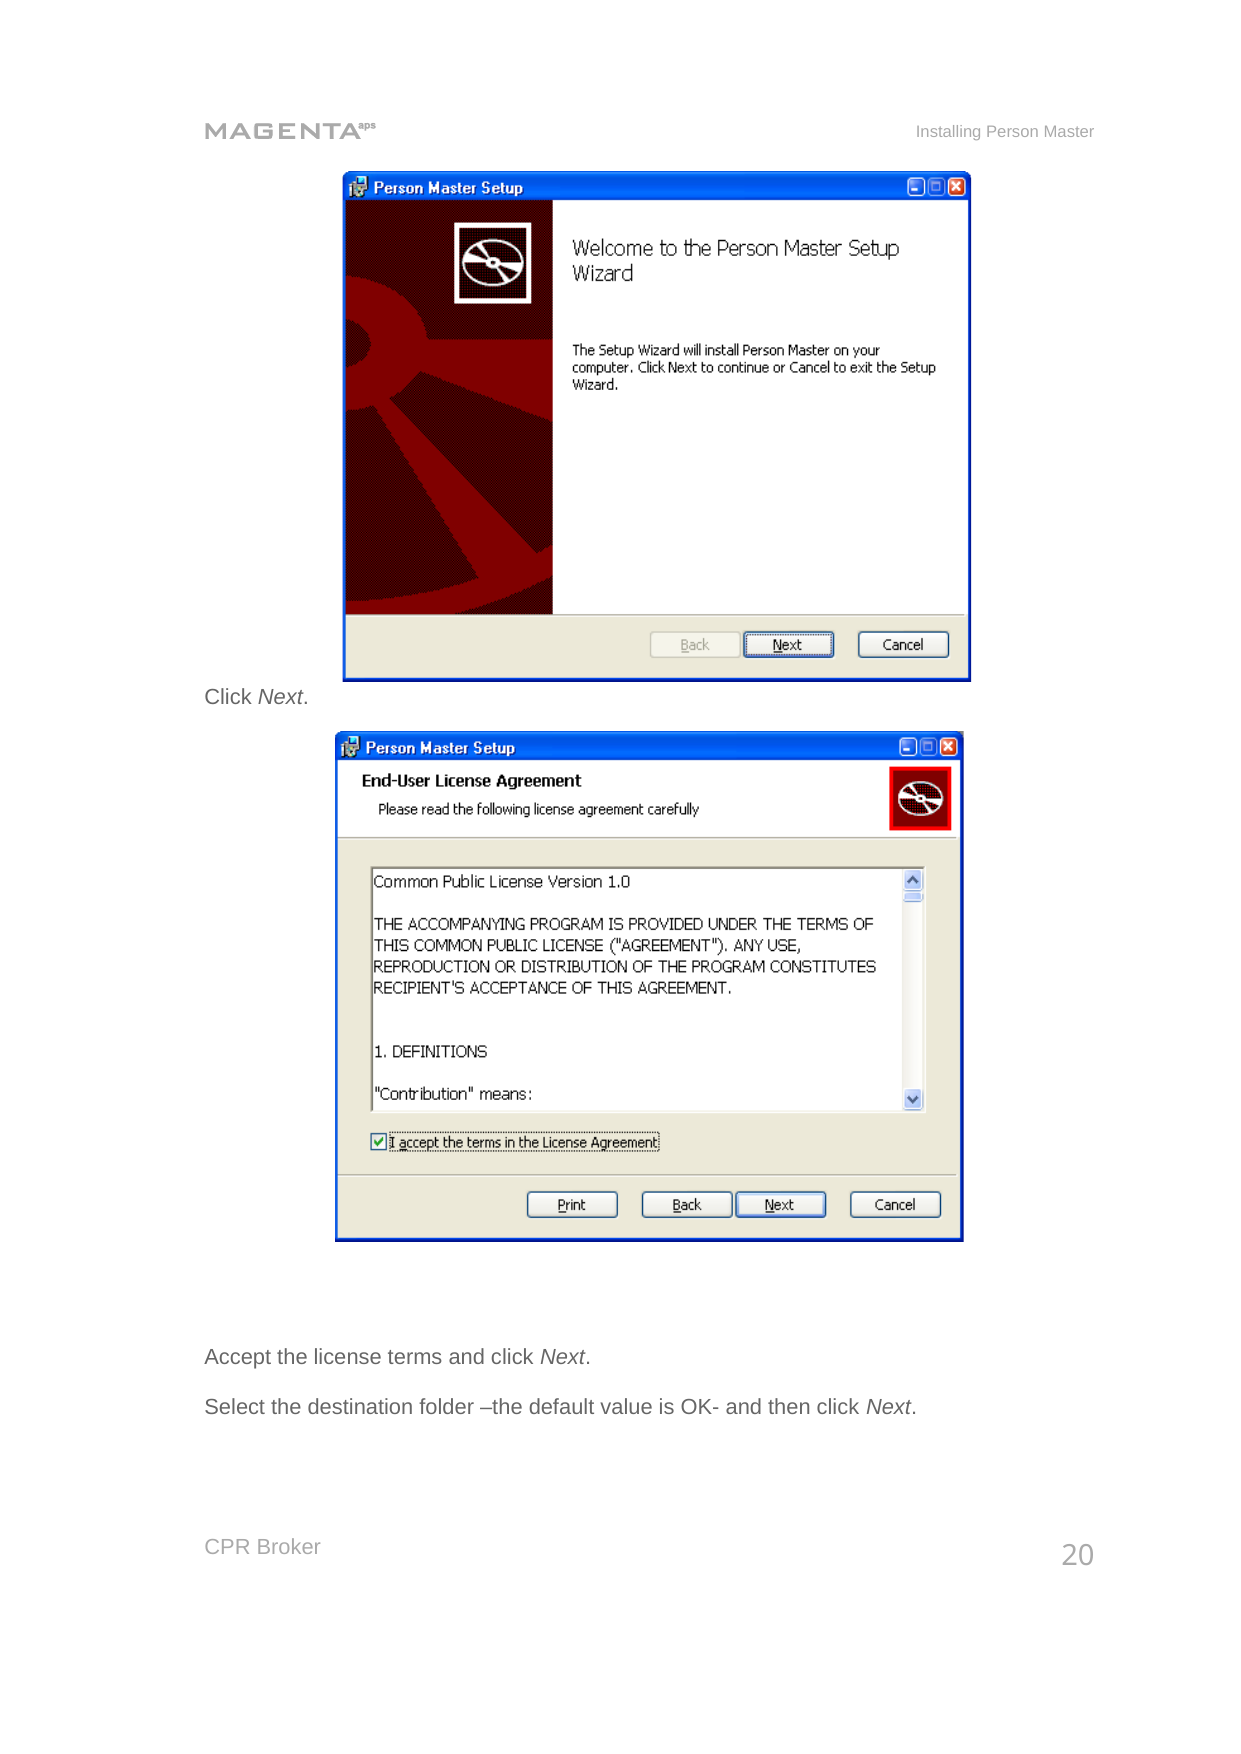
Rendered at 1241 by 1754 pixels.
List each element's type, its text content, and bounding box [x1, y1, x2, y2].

picture [342, 171, 972, 682]
text Accept the license terms and click Next. [204, 1341, 1094, 1371]
picture [335, 731, 964, 1242]
text Select the destination folder –the default value is OK- and then click Next. [204, 1391, 1094, 1421]
text Click Next. [204, 682, 1094, 711]
